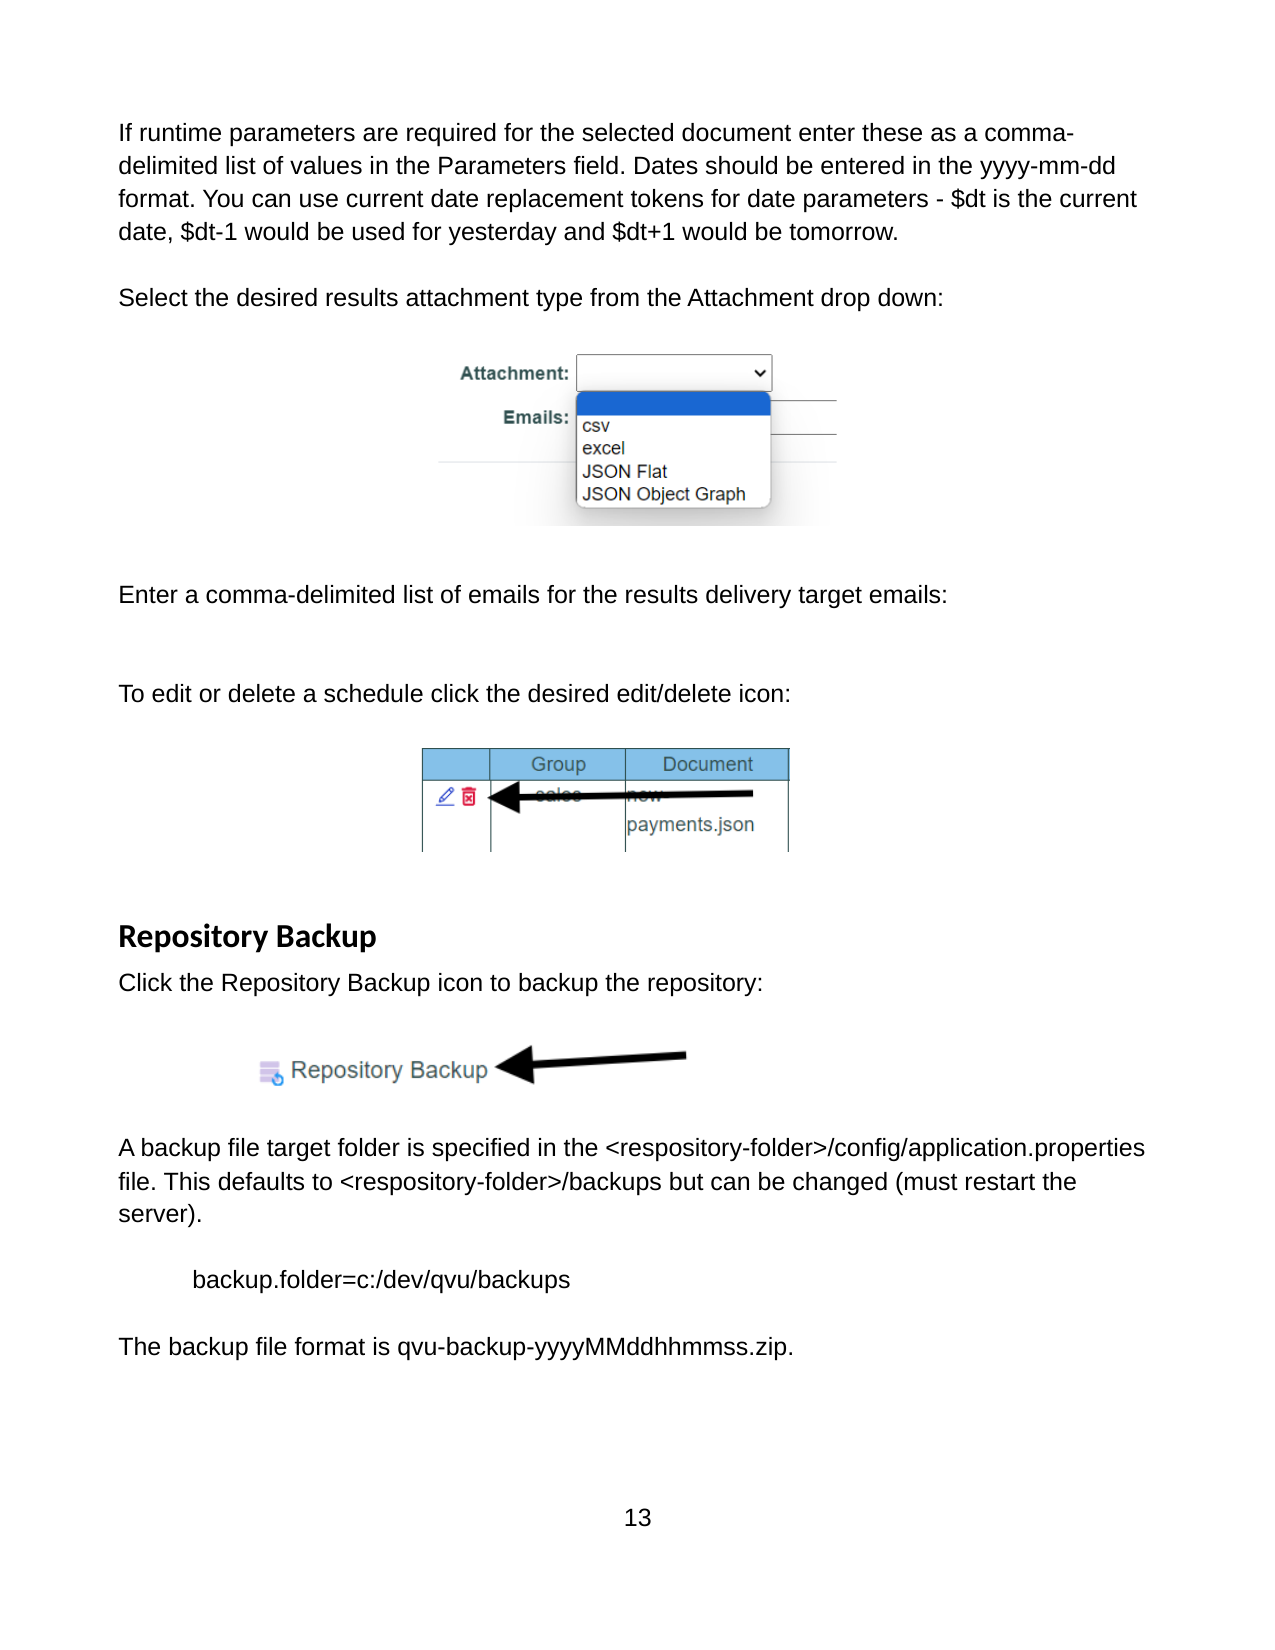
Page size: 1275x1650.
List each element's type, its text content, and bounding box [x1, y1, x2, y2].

text Enter a comma-delimited list of emails for the results delivery target emails: [118, 580, 1157, 609]
text backup.folder=c:/dev/qvu/backups [118, 1266, 1157, 1294]
text If runtime parameters are required for the selected document enter these as a comma-delimited list of values in the Parameters field. Dates should be entered in the yyyy-mm-dd format. You can use current date replacement tokens for date parameters - $dt is the current date, $dt-1 would be used for yesterday and $dt+1 would be tomorrow. [118, 118, 1157, 246]
text Click the Repository Backup icon to backup the repository: [118, 968, 1157, 997]
text The backup file format is qvu-backup-yyyyMMddhhmmss.zip. [118, 1332, 1157, 1360]
text A backup file target folder is specified in the <respository-folder>/config/application.properties file. This defaults to <respository-folder>/backups but can be changed (must restart the [118, 1133, 1157, 1195]
picture [438, 349, 837, 526]
text To edit or delete a schedule click the desired edit/delete icon: [118, 679, 1157, 708]
text Select the desired results attachment type from the Attachment drop down: [118, 283, 1157, 312]
text server). [118, 1199, 1157, 1228]
subtitle Repository Backup [118, 915, 1157, 956]
picture [236, 1034, 703, 1095]
picture [410, 748, 790, 852]
